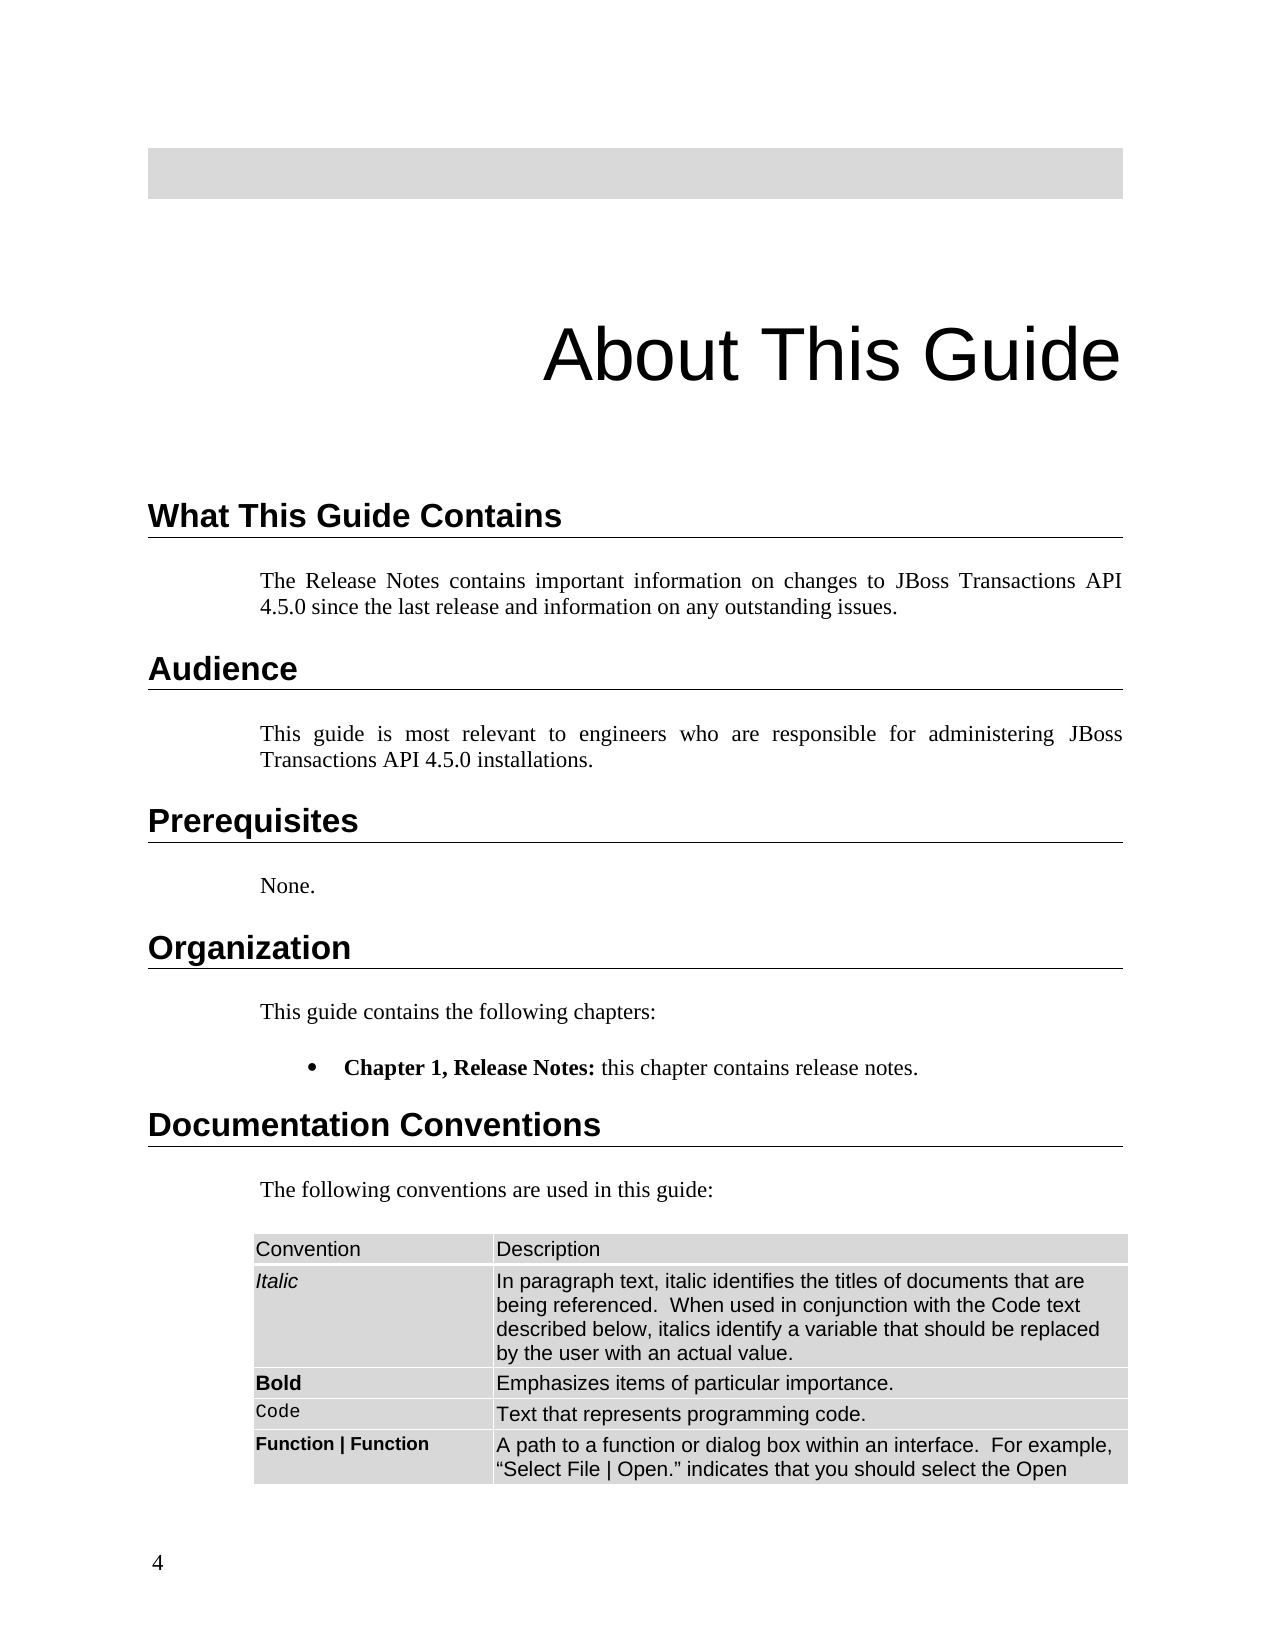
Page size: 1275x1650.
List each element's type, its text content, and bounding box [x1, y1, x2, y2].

text The following conventions are used in this guide: [260, 1176, 1123, 1202]
table_cell Code [254, 1399, 493, 1429]
table_header Convention [254, 1234, 493, 1263]
table_cell Bold [254, 1368, 493, 1398]
title About This Guide [263, 224, 1123, 396]
text None. [260, 872, 1123, 898]
table_cell Emphasizes items of particular importance. [494, 1368, 1128, 1398]
list Chapter 1, Release Notes: this chapter contains release notes. [308, 1054, 1123, 1080]
table_header Description [494, 1234, 1128, 1263]
text This guide is most relevant to engineers who are responsible for administering JBoss Transactions API 4.5.0 installations. [260, 719, 1123, 772]
text This guide contains the following chapters: [260, 998, 1123, 1025]
subtitle Organization [148, 928, 1123, 968]
subtitle What This Guide Contains [148, 496, 1123, 537]
table_cell Italic [254, 1266, 493, 1367]
table_cell Text that represents programming code. [494, 1399, 1128, 1429]
table_cell Function | Function [254, 1430, 493, 1484]
text The Release Notes contains important information on changes to JBoss Transactions API 4.5.0 since the last release and information on any outstanding issues. [260, 567, 1123, 620]
table_cell In paragraph text, italic identifies the titles of documents that are being referenced. When used in conjunction with the Code text described below, italics identify a variable that should be replaced by the user with an actual value. [494, 1266, 1128, 1367]
table_cell A path to a function or dialog box within an interface. For example, “Select File | Open.” indicates that you should select the Open [494, 1430, 1128, 1484]
subtitle Documentation Conventions [148, 1105, 1123, 1146]
subtitle Audience [148, 649, 1123, 689]
subtitle Prerequisites [148, 801, 1123, 842]
